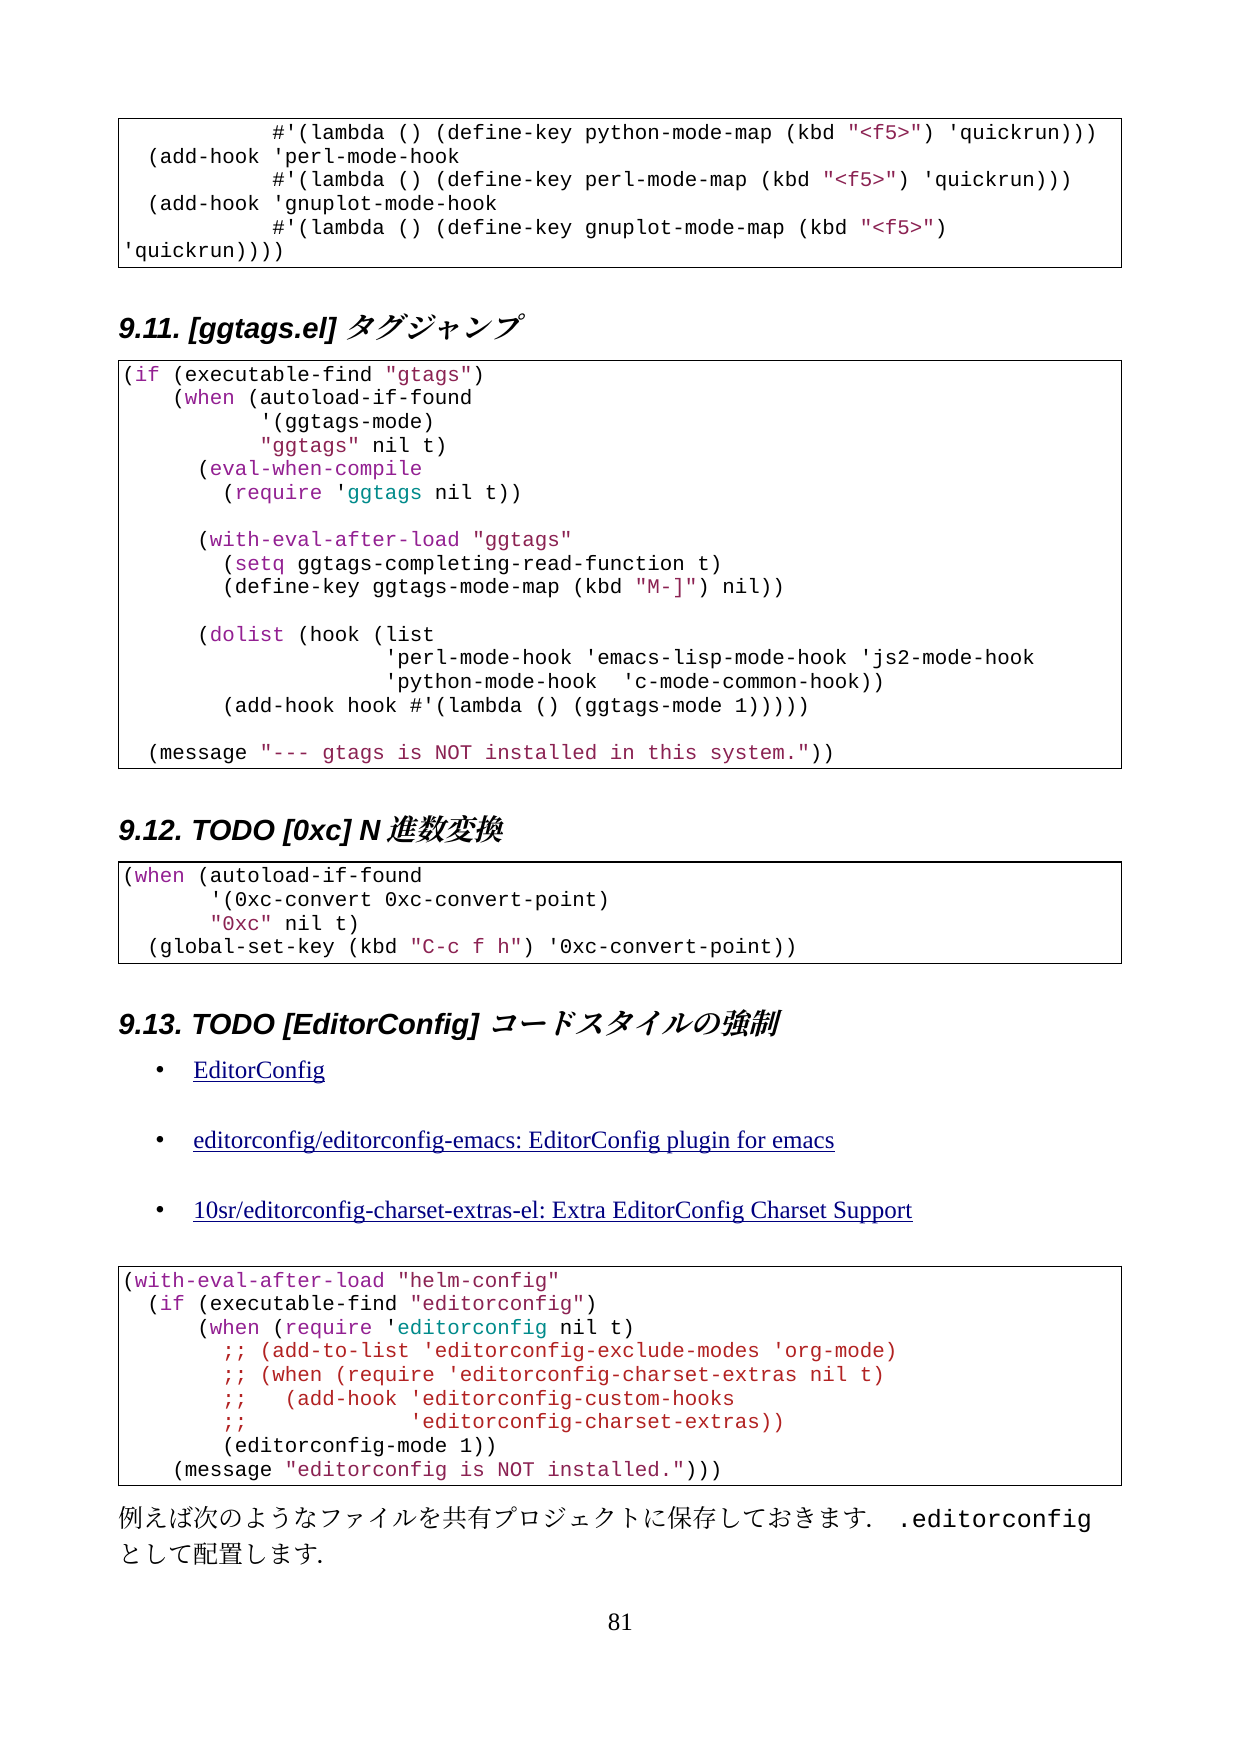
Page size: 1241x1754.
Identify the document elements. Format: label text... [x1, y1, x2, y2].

list 10sr/editorconfig-charset-extras-el: Extra EditorConfig Charset Support [156, 1196, 1122, 1253]
text (with-eval-after-load "ggtags" [119, 525, 1121, 549]
list EditorConfig [156, 1056, 1122, 1113]
text "0xc" nil t) [119, 909, 1121, 932]
text (if (executable-find "editorconfig") [119, 1289, 1121, 1313]
subtitle TODO [EditorConfig] コードスタイルの強制 [118, 1001, 1122, 1043]
text 例えば次のようなファイルを共有プロジェクトに保存しておきます． .editorconfig として配置します． [118, 1499, 1122, 1571]
text ;; 'editorconfig-charset-extras)) [119, 1407, 1121, 1431]
text '(0xc-convert 0xc-convert-point) [119, 885, 1121, 909]
text 'perl-mode-hook 'emacs-lisp-mode-hook 'js2-mode-hook [119, 643, 1121, 667]
text (message "--- gtags is NOT installed in this system.")) [119, 738, 1121, 768]
text (when (autoload-if-found [119, 863, 1121, 885]
text (add-hook 'gnuplot-mode-hook [119, 189, 1121, 213]
text 'python-mode-hook 'c-mode-common-hook)) [119, 667, 1121, 691]
text (if (executable-find "gtags") [119, 361, 1121, 383]
text (editorconfig-mode 1)) [119, 1431, 1121, 1455]
text ;; (when (require 'editorconfig-charset-extras nil t) [119, 1360, 1121, 1384]
text #'(lambda () (define-key gnuplot-mode-map (kbd "<f5>") 'quickrun)))) [119, 213, 1121, 267]
text ;; (add-to-list 'editorconfig-exclude-modes 'org-mode) [119, 1337, 1121, 1360]
text (eval-when-compile [119, 454, 1121, 478]
text '(ggtags-mode) [119, 407, 1121, 431]
list editorconfig/editorconfig-emacs: EditorConfig plugin for emacs [156, 1126, 1122, 1183]
text (when (autoload-if-found [119, 383, 1121, 407]
text (require 'ggtags nil t)) [119, 478, 1121, 502]
text (global-set-key (kbd "C-c f h") '0xc-convert-point)) [119, 932, 1121, 963]
subtitle [ggtags.el] タグジャンプ [118, 305, 1122, 347]
subtitle TODO [0xc] N進数変換 [118, 807, 1122, 849]
text #'(lambda () (define-key python-mode-map (kbd "<f5>") 'quickrun))) [119, 119, 1121, 142]
text ;; (add-hook 'editorconfig-custom-hooks [119, 1384, 1121, 1407]
text (message "editorconfig is NOT installed."))) [119, 1455, 1121, 1485]
text (with-eval-after-load "helm-config" [119, 1267, 1121, 1289]
text (dolist (hook (list [119, 620, 1121, 643]
text "ggtags" nil t) [119, 431, 1121, 454]
text (setq ggtags-completing-read-function t) [119, 549, 1121, 572]
text (add-hook 'perl-mode-hook [119, 142, 1121, 165]
text #'(lambda () (define-key perl-mode-map (kbd "<f5>") 'quickrun))) [119, 165, 1121, 189]
text (when (require 'editorconfig nil t) [119, 1313, 1121, 1337]
text (define-key ggtags-mode-map (kbd "M-]") nil)) [119, 572, 1121, 596]
text (add-hook hook #'(lambda () (ggtags-mode 1))))) [119, 691, 1121, 714]
